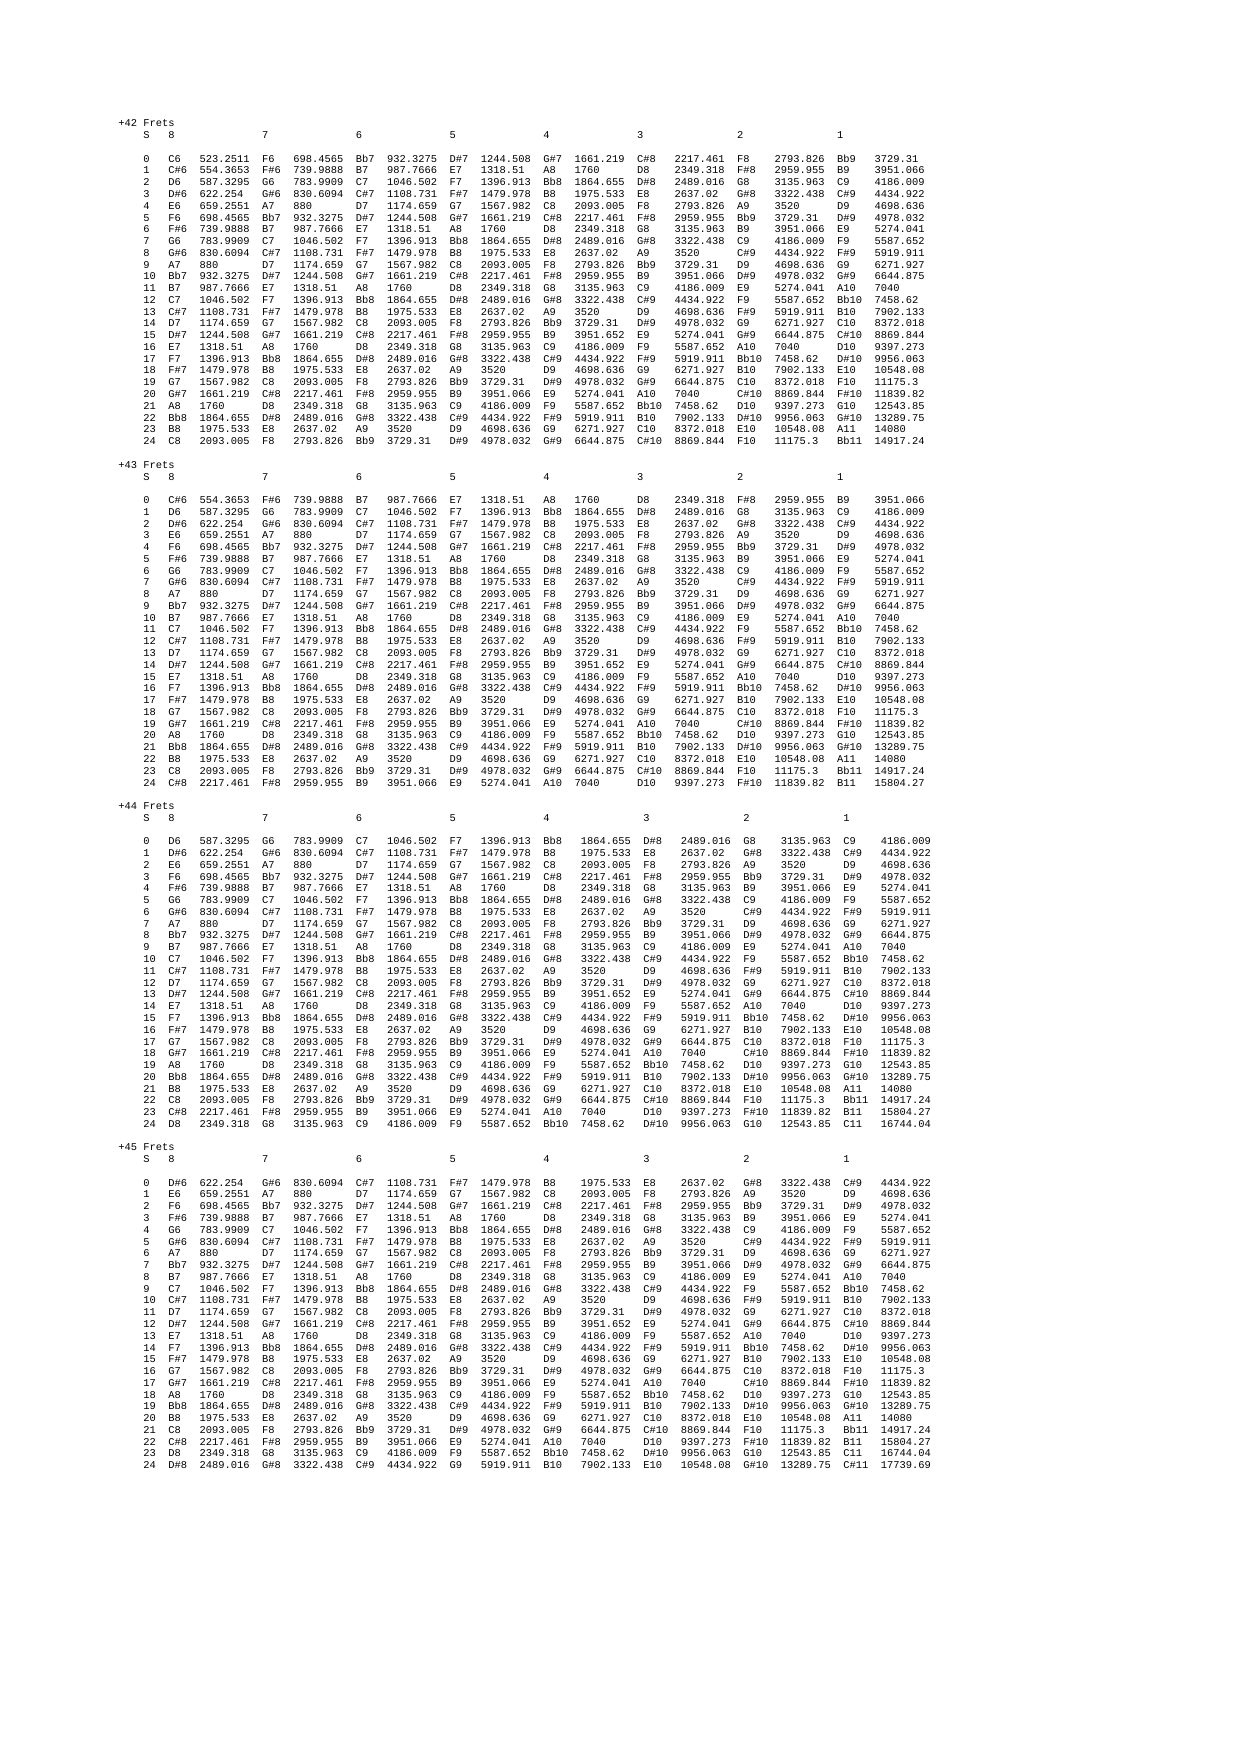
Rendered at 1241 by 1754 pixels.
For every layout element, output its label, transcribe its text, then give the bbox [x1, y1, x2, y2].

text 0 D6 587.3295 G6 783.9909 C7 1046.502 F7 1396.913 Bb8 1864.655 D#8 2489.016 G8 3135.963 C9 4186.009 [118, 836, 1122, 848]
text 10 C7 1046.502 F7 1396.913 Bb8 1864.655 D#8 2489.016 G#8 3322.438 C#9 4434.922 F9 5587.652 Bb10 7458.62 [118, 954, 1122, 966]
text 13 D7 1174.659 G7 1567.982 C8 2093.005 F8 2793.826 Bb9 3729.31 D#9 4978.032 G9 6271.927 C10 8372.018 [118, 648, 1122, 659]
text 6 A7 880 D7 1174.659 G7 1567.982 C8 2093.005 F8 2793.826 Bb9 3729.31 D9 4698.636 G9 6271.927 [118, 1248, 1122, 1260]
text 17 F7 1396.913 Bb8 1864.655 D#8 2489.016 G#8 3322.438 C#9 4434.922 F#9 5919.911 Bb10 7458.62 D#10 9956.063 [118, 353, 1122, 365]
text 24 D8 2349.318 G8 3135.963 C9 4186.009 F9 5587.652 Bb10 7458.62 D#10 9956.063 G10 12543.85 C11 16744.04 [118, 1119, 1122, 1130]
text 2 F6 698.4565 Bb7 932.3275 D#7 1244.508 G#7 1661.219 C#8 2217.461 F#8 2959.955 Bb9 3729.31 D#9 4978.032 [118, 1201, 1122, 1213]
text +43 Frets [118, 459, 1122, 471]
text 3 F#6 739.9888 B7 987.7666 E7 1318.51 A8 1760 D8 2349.318 G8 3135.963 B9 3951.066 E9 5274.041 [118, 1213, 1122, 1224]
text 21 A8 1760 D8 2349.318 G8 3135.963 C9 4186.009 F9 5587.652 Bb10 7458.62 D10 9397.273 G10 12543.85 [118, 401, 1122, 412]
text 14 F7 1396.913 Bb8 1864.655 D#8 2489.016 G#8 3322.438 C#9 4434.922 F#9 5919.911 Bb10 7458.62 D#10 9956.063 [118, 1342, 1122, 1354]
text 3 F6 698.4565 Bb7 932.3275 D#7 1244.508 G#7 1661.219 C#8 2217.461 F#8 2959.955 Bb9 3729.31 D#9 4978.032 [118, 871, 1122, 883]
text 8 B7 987.7666 E7 1318.51 A8 1760 D8 2349.318 G8 3135.963 C9 4186.009 E9 5274.041 A10 7040 [118, 1272, 1122, 1283]
text 15 E7 1318.51 A8 1760 D8 2349.318 G8 3135.963 C9 4186.009 F9 5587.652 A10 7040 D10 9397.273 [118, 671, 1122, 683]
text 10 Bb7 932.3275 D#7 1244.508 G#7 1661.219 C#8 2217.461 F#8 2959.955 B9 3951.066 D#9 4978.032 G#9 6644.875 [118, 271, 1122, 283]
text 13 E7 1318.51 A8 1760 D8 2349.318 G8 3135.963 C9 4186.009 F9 5587.652 A10 7040 D10 9397.273 [118, 1331, 1122, 1342]
text 22 C8 2093.005 F8 2793.826 Bb9 3729.31 D#9 4978.032 G#9 6644.875 C#10 8869.844 F10 11175.3 Bb11 14917.24 [118, 1095, 1122, 1107]
text 24 C8 2093.005 F8 2793.826 Bb9 3729.31 D#9 4978.032 G#9 6644.875 C#10 8869.844 F10 11175.3 Bb11 14917.24 [118, 436, 1122, 448]
text 0 C#6 554.3653 F#6 739.9888 B7 987.7666 E7 1318.51 A8 1760 D8 2349.318 F#8 2959.955 B9 3951.066 [118, 495, 1122, 507]
text 2 E6 659.2551 A7 880 D7 1174.659 G7 1567.982 C8 2093.005 F8 2793.826 A9 3520 D9 4698.636 [118, 860, 1122, 871]
text 5 F6 698.4565 Bb7 932.3275 D#7 1244.508 G#7 1661.219 C#8 2217.461 F#8 2959.955 Bb9 3729.31 D#9 4978.032 [118, 212, 1122, 224]
text 9 A7 880 D7 1174.659 G7 1567.982 C8 2093.005 F8 2793.826 Bb9 3729.31 D9 4698.636 G9 6271.927 [118, 259, 1122, 271]
text 11 B7 987.7666 E7 1318.51 A8 1760 D8 2349.318 G8 3135.963 C9 4186.009 E9 5274.041 A10 7040 [118, 283, 1122, 295]
text +44 Frets [118, 801, 1122, 813]
text 11 C#7 1108.731 F#7 1479.978 B8 1975.533 E8 2637.02 A9 3520 D9 4698.636 F#9 5919.911 B10 7902.133 [118, 966, 1122, 977]
text 19 Bb8 1864.655 D#8 2489.016 G#8 3322.438 C#9 4434.922 F#9 5919.911 B10 7902.133 D#10 9956.063 G#10 13289.75 [118, 1401, 1122, 1413]
text 13 C#7 1108.731 F#7 1479.978 B8 1975.533 E8 2637.02 A9 3520 D9 4698.636 F#9 5919.911 B10 7902.133 [118, 306, 1122, 318]
text 20 Bb8 1864.655 D#8 2489.016 G#8 3322.438 C#9 4434.922 F#9 5919.911 B10 7902.133 D#10 9956.063 G#10 13289.75 [118, 1072, 1122, 1083]
text S 8 7 6 5 4 3 2 1 [118, 813, 1122, 824]
text 19 G7 1567.982 C8 2093.005 F8 2793.826 Bb9 3729.31 D#9 4978.032 G#9 6644.875 C10 8372.018 F10 11175.3 [118, 377, 1122, 389]
text 19 G#7 1661.219 C#8 2217.461 F#8 2959.955 B9 3951.066 E9 5274.041 A10 7040 C#10 8869.844 F#10 11839.82 [118, 718, 1122, 730]
text 11 C7 1046.502 F7 1396.913 Bb8 1864.655 D#8 2489.016 G#8 3322.438 C#9 4434.922 F9 5587.652 Bb10 7458.62 [118, 624, 1122, 636]
text 1 D#6 622.254 G#6 830.6094 C#7 1108.731 F#7 1479.978 B8 1975.533 E8 2637.02 G#8 3322.438 C#9 4434.922 [118, 848, 1122, 860]
text 8 G#6 830.6094 C#7 1108.731 F#7 1479.978 B8 1975.533 E8 2637.02 A9 3520 C#9 4434.922 F#9 5919.911 [118, 248, 1122, 259]
text 5 G6 783.9909 C7 1046.502 F7 1396.913 Bb8 1864.655 D#8 2489.016 G#8 3322.438 C9 4186.009 F9 5587.652 [118, 895, 1122, 907]
text 16 F#7 1479.978 B8 1975.533 E8 2637.02 A9 3520 D9 4698.636 G9 6271.927 B10 7902.133 E10 10548.08 [118, 1024, 1122, 1036]
text 14 E7 1318.51 A8 1760 D8 2349.318 G8 3135.963 C9 4186.009 F9 5587.652 A10 7040 D10 9397.273 [118, 1001, 1122, 1013]
text 15 F#7 1479.978 B8 1975.533 E8 2637.02 A9 3520 D9 4698.636 G9 6271.927 B10 7902.133 E10 10548.08 [118, 1354, 1122, 1366]
text 4 F#6 739.9888 B7 987.7666 E7 1318.51 A8 1760 D8 2349.318 G8 3135.963 B9 3951.066 E9 5274.041 [118, 883, 1122, 895]
text 17 G7 1567.982 C8 2093.005 F8 2793.826 Bb9 3729.31 D#9 4978.032 G#9 6644.875 C10 8372.018 F10 11175.3 [118, 1036, 1122, 1048]
text 20 G#7 1661.219 C#8 2217.461 F#8 2959.955 B9 3951.066 E9 5274.041 A10 7040 C#10 8869.844 F#10 11839.82 [118, 389, 1122, 401]
text 18 G#7 1661.219 C#8 2217.461 F#8 2959.955 B9 3951.066 E9 5274.041 A10 7040 C#10 8869.844 F#10 11839.82 [118, 1048, 1122, 1060]
text 23 C#8 2217.461 F#8 2959.955 B9 3951.066 E9 5274.041 A10 7040 D10 9397.273 F#10 11839.82 B11 15804.27 [118, 1107, 1122, 1119]
text 11 D7 1174.659 G7 1567.982 C8 2093.005 F8 2793.826 Bb9 3729.31 D#9 4978.032 G9 6271.927 C10 8372.018 [118, 1307, 1122, 1319]
text 17 F#7 1479.978 B8 1975.533 E8 2637.02 A9 3520 D9 4698.636 G9 6271.927 B10 7902.133 E10 10548.08 [118, 695, 1122, 707]
text 1 D6 587.3295 G6 783.9909 C7 1046.502 F7 1396.913 Bb8 1864.655 D#8 2489.016 G8 3135.963 C9 4186.009 [118, 507, 1122, 518]
text 24 D#8 2489.016 G#8 3322.438 C#9 4434.922 G9 5919.911 B10 7902.133 E10 10548.08 G#10 13289.75 C#11 17739.69 [118, 1460, 1122, 1472]
text 8 Bb7 932.3275 D#7 1244.508 G#7 1661.219 C#8 2217.461 F#8 2959.955 B9 3951.066 D#9 4978.032 G#9 6644.875 [118, 930, 1122, 942]
text 21 C8 2093.005 F8 2793.826 Bb9 3729.31 D#9 4978.032 G#9 6644.875 C#10 8869.844 F10 11175.3 Bb11 14917.24 [118, 1425, 1122, 1436]
text 15 D#7 1244.508 G#7 1661.219 C#8 2217.461 F#8 2959.955 B9 3951.652 E9 5274.041 G#9 6644.875 C#10 8869.844 [118, 330, 1122, 342]
text 18 G7 1567.982 C8 2093.005 F8 2793.826 Bb9 3729.31 D#9 4978.032 G#9 6644.875 C10 8372.018 F10 11175.3 [118, 707, 1122, 718]
text 3 E6 659.2551 A7 880 D7 1174.659 G7 1567.982 C8 2093.005 F8 2793.826 A9 3520 D9 4698.636 [118, 530, 1122, 542]
text 16 E7 1318.51 A8 1760 D8 2349.318 G8 3135.963 C9 4186.009 F9 5587.652 A10 7040 D10 9397.273 [118, 342, 1122, 353]
text 2 D6 587.3295 G6 783.9909 C7 1046.502 F7 1396.913 Bb8 1864.655 D#8 2489.016 G8 3135.963 C9 4186.009 [118, 177, 1122, 189]
text 7 G6 783.9909 C7 1046.502 F7 1396.913 Bb8 1864.655 D#8 2489.016 G#8 3322.438 C9 4186.009 F9 5587.652 [118, 236, 1122, 248]
text S 8 7 6 5 4 3 2 1 [118, 130, 1122, 142]
text 0 D#6 622.254 G#6 830.6094 C#7 1108.731 F#7 1479.978 B8 1975.533 E8 2637.02 G#8 3322.438 C#9 4434.922 [118, 1177, 1122, 1189]
text 3 D#6 622.254 G#6 830.6094 C#7 1108.731 F#7 1479.978 B8 1975.533 E8 2637.02 G#8 3322.438 C#9 4434.922 [118, 189, 1122, 201]
text 15 F7 1396.913 Bb8 1864.655 D#8 2489.016 G#8 3322.438 C#9 4434.922 F#9 5919.911 Bb10 7458.62 D#10 9956.063 [118, 1013, 1122, 1024]
text S 8 7 6 5 4 3 2 1 [118, 471, 1122, 483]
text 6 G#6 830.6094 C#7 1108.731 F#7 1479.978 B8 1975.533 E8 2637.02 A9 3520 C#9 4434.922 F#9 5919.911 [118, 907, 1122, 918]
text 0 C6 523.2511 F6 698.4565 Bb7 932.3275 D#7 1244.508 G#7 1661.219 C#8 2217.461 F8 2793.826 Bb9 3729.31 [118, 153, 1122, 165]
text 23 B8 1975.533 E8 2637.02 A9 3520 D9 4698.636 G9 6271.927 C10 8372.018 E10 10548.08 A11 14080 [118, 424, 1122, 436]
text 1 E6 659.2551 A7 880 D7 1174.659 G7 1567.982 C8 2093.005 F8 2793.826 A9 3520 D9 4698.636 [118, 1189, 1122, 1201]
text 2 D#6 622.254 G#6 830.6094 C#7 1108.731 F#7 1479.978 B8 1975.533 E8 2637.02 G#8 3322.438 C#9 4434.922 [118, 518, 1122, 530]
text 5 G#6 830.6094 C#7 1108.731 F#7 1479.978 B8 1975.533 E8 2637.02 A9 3520 C#9 4434.922 F#9 5919.911 [118, 1236, 1122, 1248]
text 12 C#7 1108.731 F#7 1479.978 B8 1975.533 E8 2637.02 A9 3520 D9 4698.636 F#9 5919.911 B10 7902.133 [118, 636, 1122, 648]
text 18 A8 1760 D8 2349.318 G8 3135.963 C9 4186.009 F9 5587.652 Bb10 7458.62 D10 9397.273 G10 12543.85 [118, 1389, 1122, 1401]
text 22 C#8 2217.461 F#8 2959.955 B9 3951.066 E9 5274.041 A10 7040 D10 9397.273 F#10 11839.82 B11 15804.27 [118, 1436, 1122, 1448]
text 4 E6 659.2551 A7 880 D7 1174.659 G7 1567.982 C8 2093.005 F8 2793.826 A9 3520 D9 4698.636 [118, 201, 1122, 212]
text 13 D#7 1244.508 G#7 1661.219 C#8 2217.461 F#8 2959.955 B9 3951.652 E9 5274.041 G#9 6644.875 C#10 8869.844 [118, 989, 1122, 1001]
text 9 C7 1046.502 F7 1396.913 Bb8 1864.655 D#8 2489.016 G#8 3322.438 C#9 4434.922 F9 5587.652 Bb10 7458.62 [118, 1283, 1122, 1295]
text 7 Bb7 932.3275 D#7 1244.508 G#7 1661.219 C#8 2217.461 F#8 2959.955 B9 3951.066 D#9 4978.032 G#9 6644.875 [118, 1260, 1122, 1272]
text 19 A8 1760 D8 2349.318 G8 3135.963 C9 4186.009 F9 5587.652 Bb10 7458.62 D10 9397.273 G10 12543.85 [118, 1060, 1122, 1072]
text 12 D#7 1244.508 G#7 1661.219 C#8 2217.461 F#8 2959.955 B9 3951.652 E9 5274.041 G#9 6644.875 C#10 8869.844 [118, 1319, 1122, 1331]
text 10 B7 987.7666 E7 1318.51 A8 1760 D8 2349.318 G8 3135.963 C9 4186.009 E9 5274.041 A10 7040 [118, 612, 1122, 624]
text 4 G6 783.9909 C7 1046.502 F7 1396.913 Bb8 1864.655 D#8 2489.016 G#8 3322.438 C9 4186.009 F9 5587.652 [118, 1224, 1122, 1236]
text 7 A7 880 D7 1174.659 G7 1567.982 C8 2093.005 F8 2793.826 Bb9 3729.31 D9 4698.636 G9 6271.927 [118, 918, 1122, 930]
text 6 G6 783.9909 C7 1046.502 F7 1396.913 Bb8 1864.655 D#8 2489.016 G#8 3322.438 C9 4186.009 F9 5587.652 [118, 565, 1122, 577]
text 4 F6 698.4565 Bb7 932.3275 D#7 1244.508 G#7 1661.219 C#8 2217.461 F#8 2959.955 Bb9 3729.31 D#9 4978.032 [118, 542, 1122, 554]
text 24 C#8 2217.461 F#8 2959.955 B9 3951.066 E9 5274.041 A10 7040 D10 9397.273 F#10 11839.82 B11 15804.27 [118, 777, 1122, 789]
text 18 F#7 1479.978 B8 1975.533 E8 2637.02 A9 3520 D9 4698.636 G9 6271.927 B10 7902.133 E10 10548.08 [118, 365, 1122, 377]
text 14 D#7 1244.508 G#7 1661.219 C#8 2217.461 F#8 2959.955 B9 3951.652 E9 5274.041 G#9 6644.875 C#10 8869.844 [118, 659, 1122, 671]
text 17 G#7 1661.219 C#8 2217.461 F#8 2959.955 B9 3951.066 E9 5274.041 A10 7040 C#10 8869.844 F#10 11839.82 [118, 1378, 1122, 1389]
text 6 F#6 739.9888 B7 987.7666 E7 1318.51 A8 1760 D8 2349.318 G8 3135.963 B9 3951.066 E9 5274.041 [118, 224, 1122, 236]
text 22 B8 1975.533 E8 2637.02 A9 3520 D9 4698.636 G9 6271.927 C10 8372.018 E10 10548.08 A11 14080 [118, 754, 1122, 766]
text 14 D7 1174.659 G7 1567.982 C8 2093.005 F8 2793.826 Bb9 3729.31 D#9 4978.032 G9 6271.927 C10 8372.018 [118, 318, 1122, 330]
text 5 F#6 739.9888 B7 987.7666 E7 1318.51 A8 1760 D8 2349.318 G8 3135.963 B9 3951.066 E9 5274.041 [118, 554, 1122, 565]
text 12 D7 1174.659 G7 1567.982 C8 2093.005 F8 2793.826 Bb9 3729.31 D#9 4978.032 G9 6271.927 C10 8372.018 [118, 977, 1122, 989]
text +45 Frets [118, 1142, 1122, 1154]
text 21 Bb8 1864.655 D#8 2489.016 G#8 3322.438 C#9 4434.922 F#9 5919.911 B10 7902.133 D#10 9956.063 G#10 13289.75 [118, 742, 1122, 754]
text 7 G#6 830.6094 C#7 1108.731 F#7 1479.978 B8 1975.533 E8 2637.02 A9 3520 C#9 4434.922 F#9 5919.911 [118, 577, 1122, 589]
text 9 Bb7 932.3275 D#7 1244.508 G#7 1661.219 C#8 2217.461 F#8 2959.955 B9 3951.066 D#9 4978.032 G#9 6644.875 [118, 601, 1122, 612]
text 21 B8 1975.533 E8 2637.02 A9 3520 D9 4698.636 G9 6271.927 C10 8372.018 E10 10548.08 A11 14080 [118, 1083, 1122, 1095]
text 22 Bb8 1864.655 D#8 2489.016 G#8 3322.438 C#9 4434.922 F#9 5919.911 B10 7902.133 D#10 9956.063 G#10 13289.75 [118, 412, 1122, 424]
text 9 B7 987.7666 E7 1318.51 A8 1760 D8 2349.318 G8 3135.963 C9 4186.009 E9 5274.041 A10 7040 [118, 942, 1122, 954]
text S 8 7 6 5 4 3 2 1 [118, 1154, 1122, 1166]
text 10 C#7 1108.731 F#7 1479.978 B8 1975.533 E8 2637.02 A9 3520 D9 4698.636 F#9 5919.911 B10 7902.133 [118, 1295, 1122, 1307]
text +42 Frets [118, 118, 1122, 130]
text 23 D8 2349.318 G8 3135.963 C9 4186.009 F9 5587.652 Bb10 7458.62 D#10 9956.063 G10 12543.85 C11 16744.04 [118, 1448, 1122, 1460]
text 20 A8 1760 D8 2349.318 G8 3135.963 C9 4186.009 F9 5587.652 Bb10 7458.62 D10 9397.273 G10 12543.85 [118, 730, 1122, 742]
text 20 B8 1975.533 E8 2637.02 A9 3520 D9 4698.636 G9 6271.927 C10 8372.018 E10 10548.08 A11 14080 [118, 1413, 1122, 1425]
text 8 A7 880 D7 1174.659 G7 1567.982 C8 2093.005 F8 2793.826 Bb9 3729.31 D9 4698.636 G9 6271.927 [118, 589, 1122, 601]
text 16 F7 1396.913 Bb8 1864.655 D#8 2489.016 G#8 3322.438 C#9 4434.922 F#9 5919.911 Bb10 7458.62 D#10 9956.063 [118, 683, 1122, 695]
text 1 C#6 554.3653 F#6 739.9888 B7 987.7666 E7 1318.51 A8 1760 D8 2349.318 F#8 2959.955 B9 3951.066 [118, 165, 1122, 177]
text 23 C8 2093.005 F8 2793.826 Bb9 3729.31 D#9 4978.032 G#9 6644.875 C#10 8869.844 F10 11175.3 Bb11 14917.24 [118, 766, 1122, 777]
text 12 C7 1046.502 F7 1396.913 Bb8 1864.655 D#8 2489.016 G#8 3322.438 C#9 4434.922 F9 5587.652 Bb10 7458.62 [118, 295, 1122, 306]
text 16 G7 1567.982 C8 2093.005 F8 2793.826 Bb9 3729.31 D#9 4978.032 G#9 6644.875 C10 8372.018 F10 11175.3 [118, 1366, 1122, 1378]
